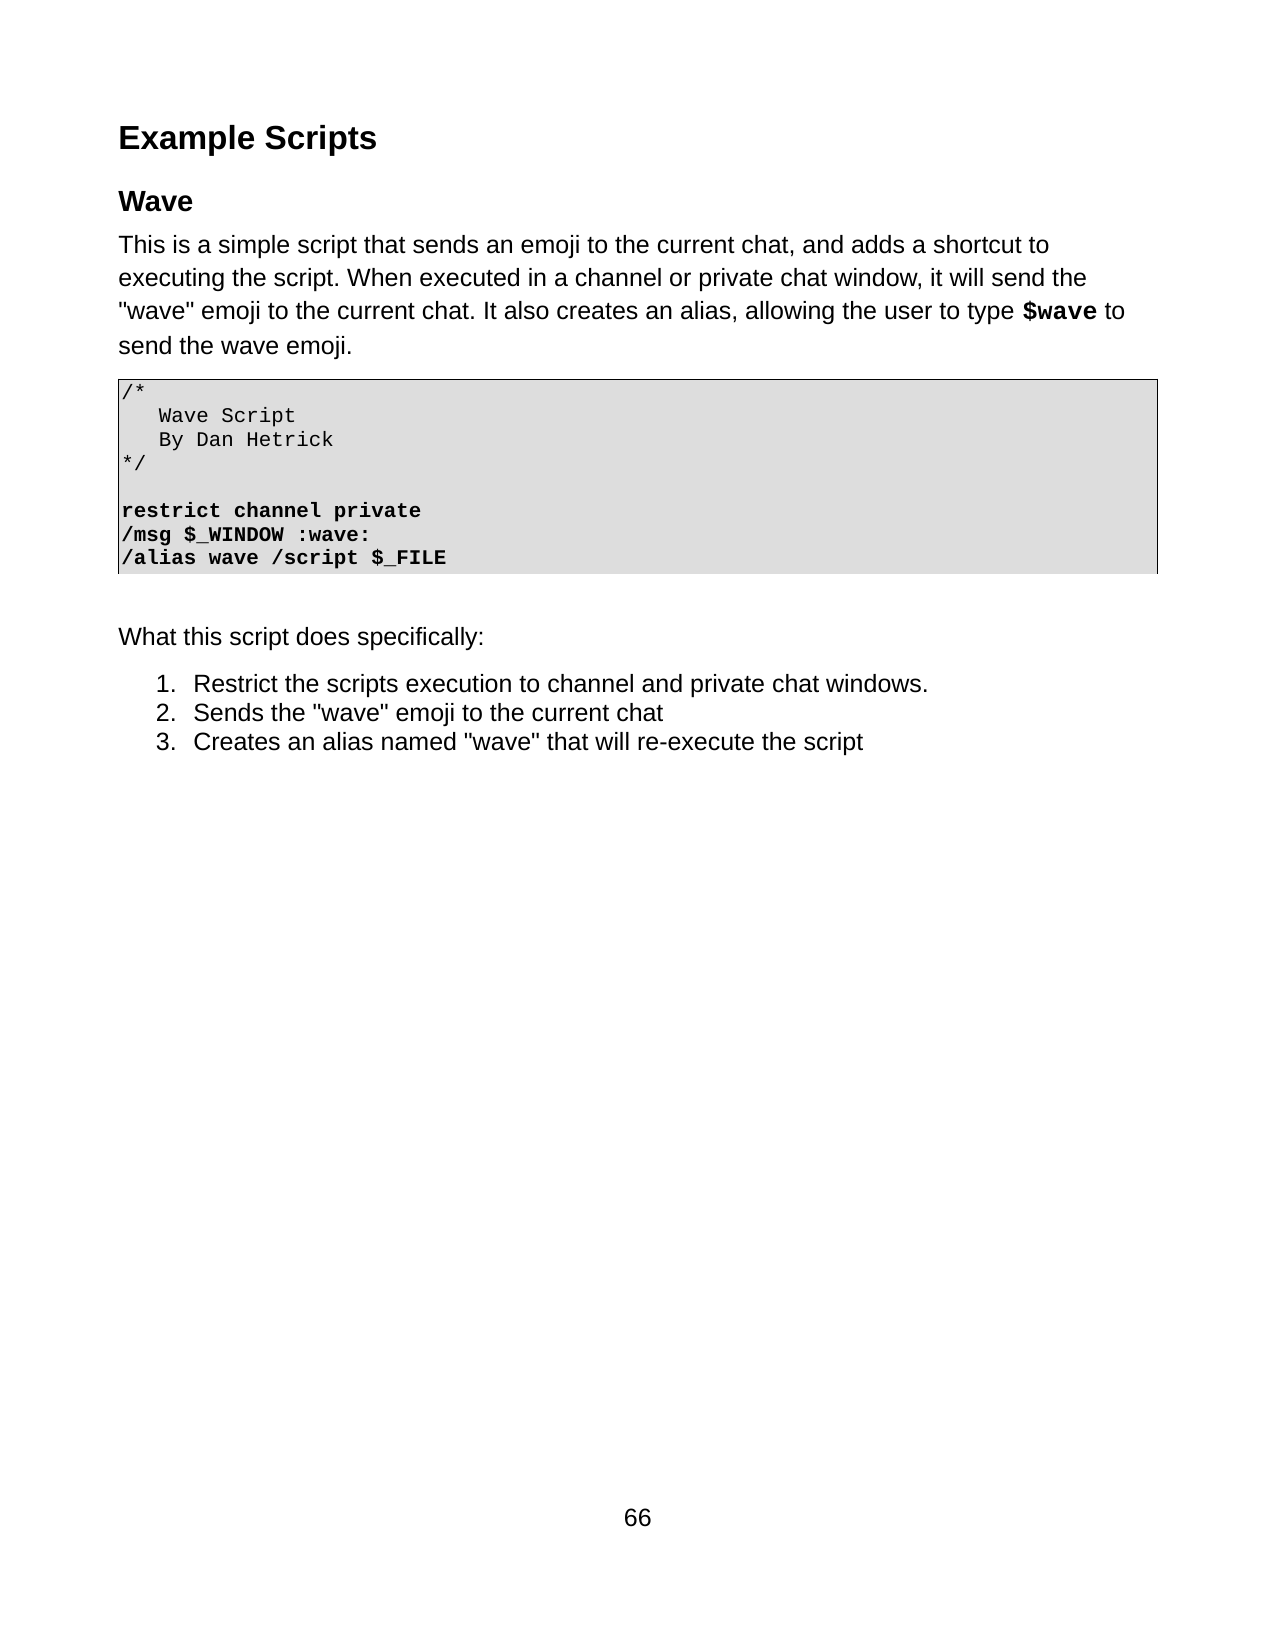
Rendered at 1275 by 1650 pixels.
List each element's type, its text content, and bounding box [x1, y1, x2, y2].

list Sends the "wave" emoji to the current chat [156, 698, 1157, 727]
list Restrict the scripts execution to channel and private chat windows. [156, 669, 1157, 698]
subtitle Wave [118, 184, 1157, 217]
subtitle Example Scripts [118, 118, 1157, 157]
table_header /* Wave Script By Dan Hetrick */ restrict channel private /msg $_WINDOW :wave: /alias wave /script $_FILE [119, 380, 1157, 574]
text This is a simple script that sends an emoji to the current chat, and adds a shortcut to executing the script. When executed in a channel or private chat window, it will send the "wave" emoji to the current chat. It also creates an alias, allowing the user to type $wave to send the wave emoji. [118, 230, 1157, 360]
text What this script does specifically: [118, 621, 1157, 650]
list Creates an alias named "wave" that will re-execute the script [156, 727, 1157, 755]
